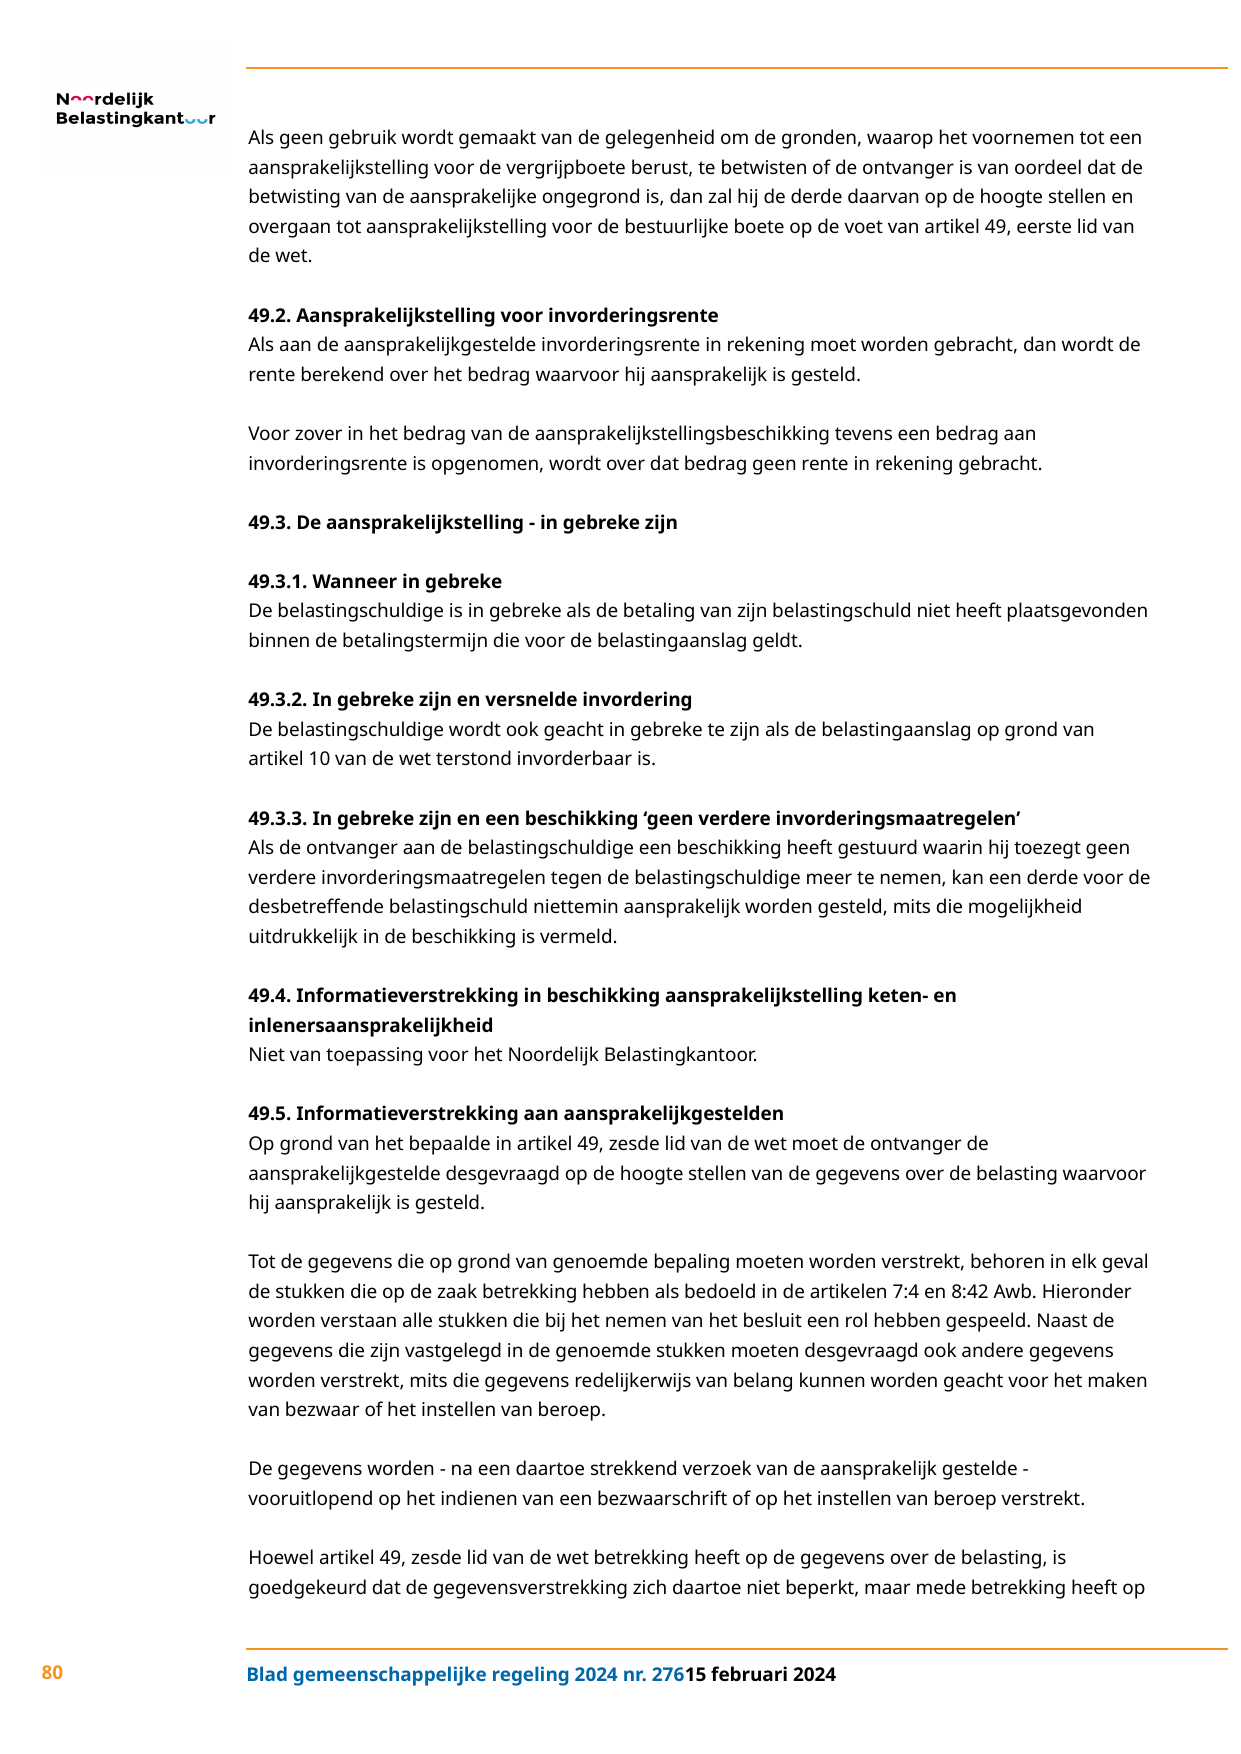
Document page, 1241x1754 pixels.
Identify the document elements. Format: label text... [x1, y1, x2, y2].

text Voor zover in het bedrag van de aansprakelijkstellingsbeschikking tevens een bedrag aan invorderingsrente is opgenomen, wordt over dat bedrag geen rente in rekening gebracht. [248, 420, 1152, 476]
text Op grond van het bepaalde in artikel 49, zesde lid van de wet moet de ontvanger de aansprakelijkgestelde desgevraagd op de hoogte stellen van de gegevens over de belasting waarvoor hij aansprakelijk is gesteld. [248, 1130, 1152, 1215]
text De belastingschuldige wordt ook geacht in gebreke te zijn als de belastingaanslag op grond van artikel 10 van de wet terstond invorderbaar is. [248, 716, 1152, 771]
text Niet van toepassing voor het Noordelijk Belastingkantoor. [248, 1041, 1152, 1067]
text 49.5. Informatieverstrekking aan aansprakelijkgestelden [248, 1101, 1152, 1126]
text Als de ontvanger aan de belastingschuldige een beschikking heeft gestuurd waarin hij toezegt geen verdere invorderingsmaatregelen tegen de belastingschuldige meer te nemen, kan een derde voor de desbetreffende belastingschuld niettemin aansprakelijk worden gesteld, mits die mogelijkheid uitdrukkelijk in de beschikking is vermeld. [248, 834, 1152, 949]
text Als geen gebruik wordt gemaakt van de gelegenheid om de gronden, waarop het voornemen tot een aansprakelijkstelling voor de vergrijpboete berust, te betwisten of de ontvanger is van oordeel dat de betwisting van de aansprakelijke ongegrond is, dan zal hij de derde daarvan op de hoogte stellen en overgaan tot aansprakelijkstelling voor de bestuurlijke boete op de voet van artikel 49, eerste lid van de wet. [248, 124, 1152, 268]
text Als aan de aansprakelijkgestelde invorderingsrente in rekening moet worden gebracht, dan wordt de rente berekend over het bedrag waarvoor hij aansprakelijk is gesteld. [248, 331, 1152, 387]
text De belastingschuldige is in gebreke als de betaling van zijn belastingschuld niet heeft plaatsgevonden binnen de betalingstermijn die voor de belastingaanslag geldt. [248, 598, 1152, 653]
text 49.3. De aansprakelijkstelling - in gebreke zijn [248, 509, 1152, 535]
picture [41, 47, 231, 172]
text 49.3.3. In gebreke zijn en een beschikking ‘geen verdere invorderingsmaatregelen’ [248, 805, 1152, 831]
text 49.3.1. Wanneer in gebreke [248, 568, 1152, 594]
text De gegevens worden - na een daartoe strekkend verzoek van de aansprakelijk gestelde - vooruitlopend op het indienen van een bezwaarschrift of op het instellen van beroep verstrekt. [248, 1456, 1152, 1511]
text 49.4. Informatieverstrekking in beschikking aansprakelijkstelling keten- en inlenersaansprakelijkheid [248, 982, 1152, 1038]
text Hoewel artikel 49, zesde lid van de wet betrekking heeft op de gegevens over de belasting, is goedgekeurd dat de gegevensverstrekking zich daartoe niet beperkt, maar mede betrekking heeft op [248, 1544, 1152, 1600]
text Tot de gegevens die op grond van genoemde bepaling moeten worden verstrekt, behoren in elk geval de stukken die op de zaak betrekking hebben als bedoeld in de artikelen 7:4 en 8:42 Awb. Hieronder worden verstaan alle stukken die bij het nemen van het besluit een rol hebben gespeeld. Naast de gegevens die zijn vastgelegd in de genoemde stukken moeten desgevraagd ook andere gegevens worden verstrekt, mits die gegevens redelijkerwijs van belang kunnen worden geacht voor het maken van bezwaar of het instellen van beroep. [248, 1248, 1152, 1422]
text 49.3.2. In gebreke zijn en versnelde invordering [248, 686, 1152, 712]
text 49.2. Aansprakelijkstelling voor invorderingsrente [248, 302, 1152, 328]
